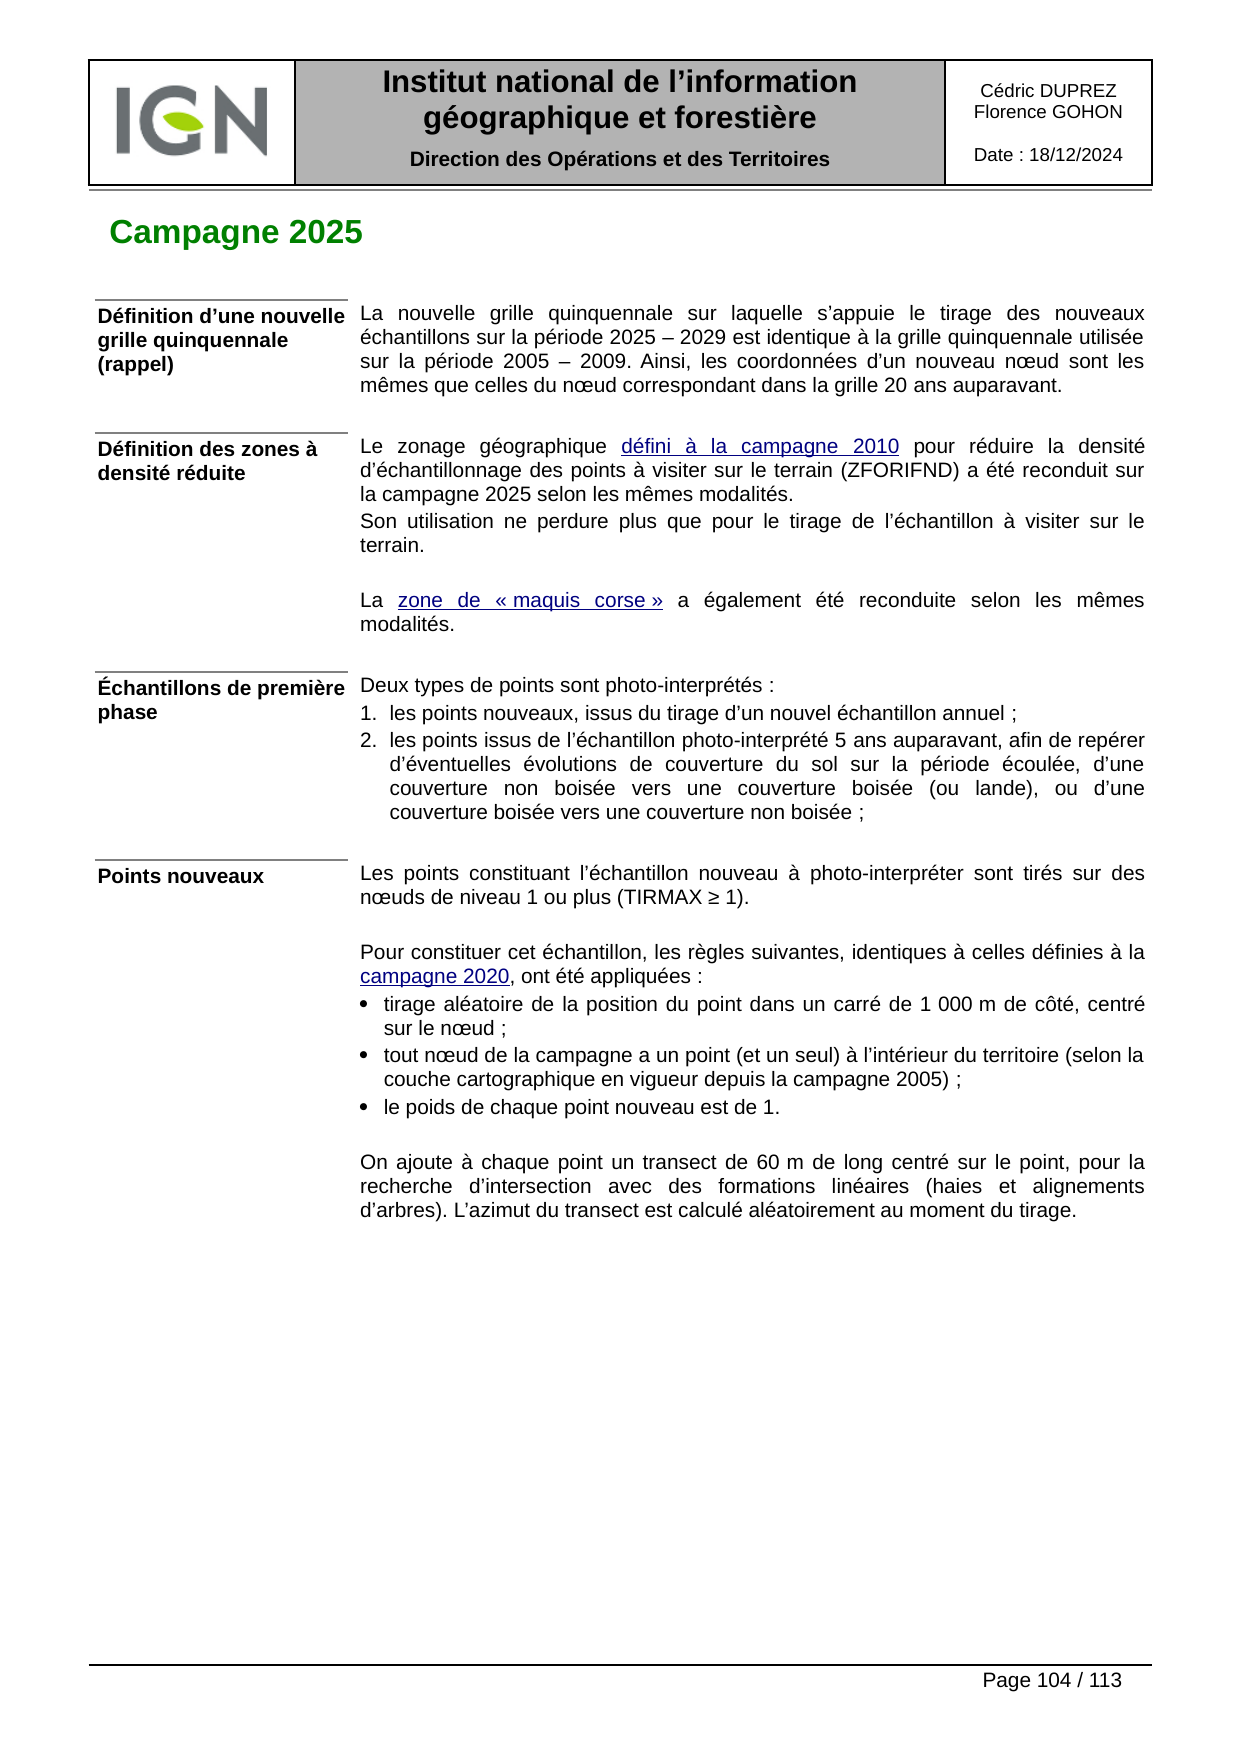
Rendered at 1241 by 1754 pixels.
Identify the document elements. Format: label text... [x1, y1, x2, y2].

table_header La nouvelle grille quinquennale sur laquelle s’appuie le tirage des nouveaux échantillons sur la période 2025 – 2029 est identique à la grille quinquennale utilisée sur la période 2005 – 2009. Ainsi, les coordonnées d’un nouveau nœud sont les mêmes que celles du nœud correspondant dans la grille 20 ans auparavant. [354, 298, 1152, 430]
picture [91, 62, 293, 180]
table_cell Les points constituant l’échantillon nouveau à photo-interpréter sont tirés sur des nœuds de niveau 1 ou plus (TIRMAX ≥ 1). Pour constituer cet échantillon, les règles suivantes, identiques à celles définies à la campagne 2020, ont été appliquées : tirage aléatoire de la position du point dans un carré de 1 000 m de côté, centré sur le nœud ; tout nœud de la campagne a un point (et un seul) à l’intérieur du territoire (selon la couche cartographique en vigueur depuis la campagne 2005) ; le poids de chaque point nouveau est de 1. On ajoute à chaque point un transect de 60 m de long centré sur le point, pour la recherche d’intersection avec des formations linéaires (haies et alignements d’arbres). L’azimut du transect est calculé aléatoirement au moment du tirage. [354, 858, 1152, 1255]
table_header Définition d’une nouvelle grille quinquennale (rappel) [89, 298, 354, 430]
table_cell Définition des zones à densité réduite [89, 430, 354, 670]
table_cell Deux types de points sont photo-interprétés : les points nouveaux, issus du tirage d’un nouvel échantillon annuel ; les points issus de l’échantillon photo-interprété 5 ans auparavant, afin de repérer d’éventuelles évolutions de couverture du sol sur la période écoulée, d’une couverture non boisée vers une couverture boisée (ou lande), ou d’une couverture boisée vers une couverture non boisée ; [354, 670, 1152, 857]
subtitle Campagne 2025 [88, 190, 1152, 271]
table_cell Échantillons de première phase [89, 670, 354, 857]
table_cell Le zonage géographique défini à la campagne 2010 pour réduire la densité d’échantillonnage des points à visiter sur le terrain (ZFORIFND) a été reconduit sur la campagne 2025 selon les mêmes modalités. Son utilisation ne perdure plus que pour le tirage de l’échantillon à visiter sur le terrain. La zone de « maquis corse » a également été reconduite selon les mêmes modalités. [354, 430, 1152, 670]
table_cell Points nouveaux [89, 858, 354, 1255]
